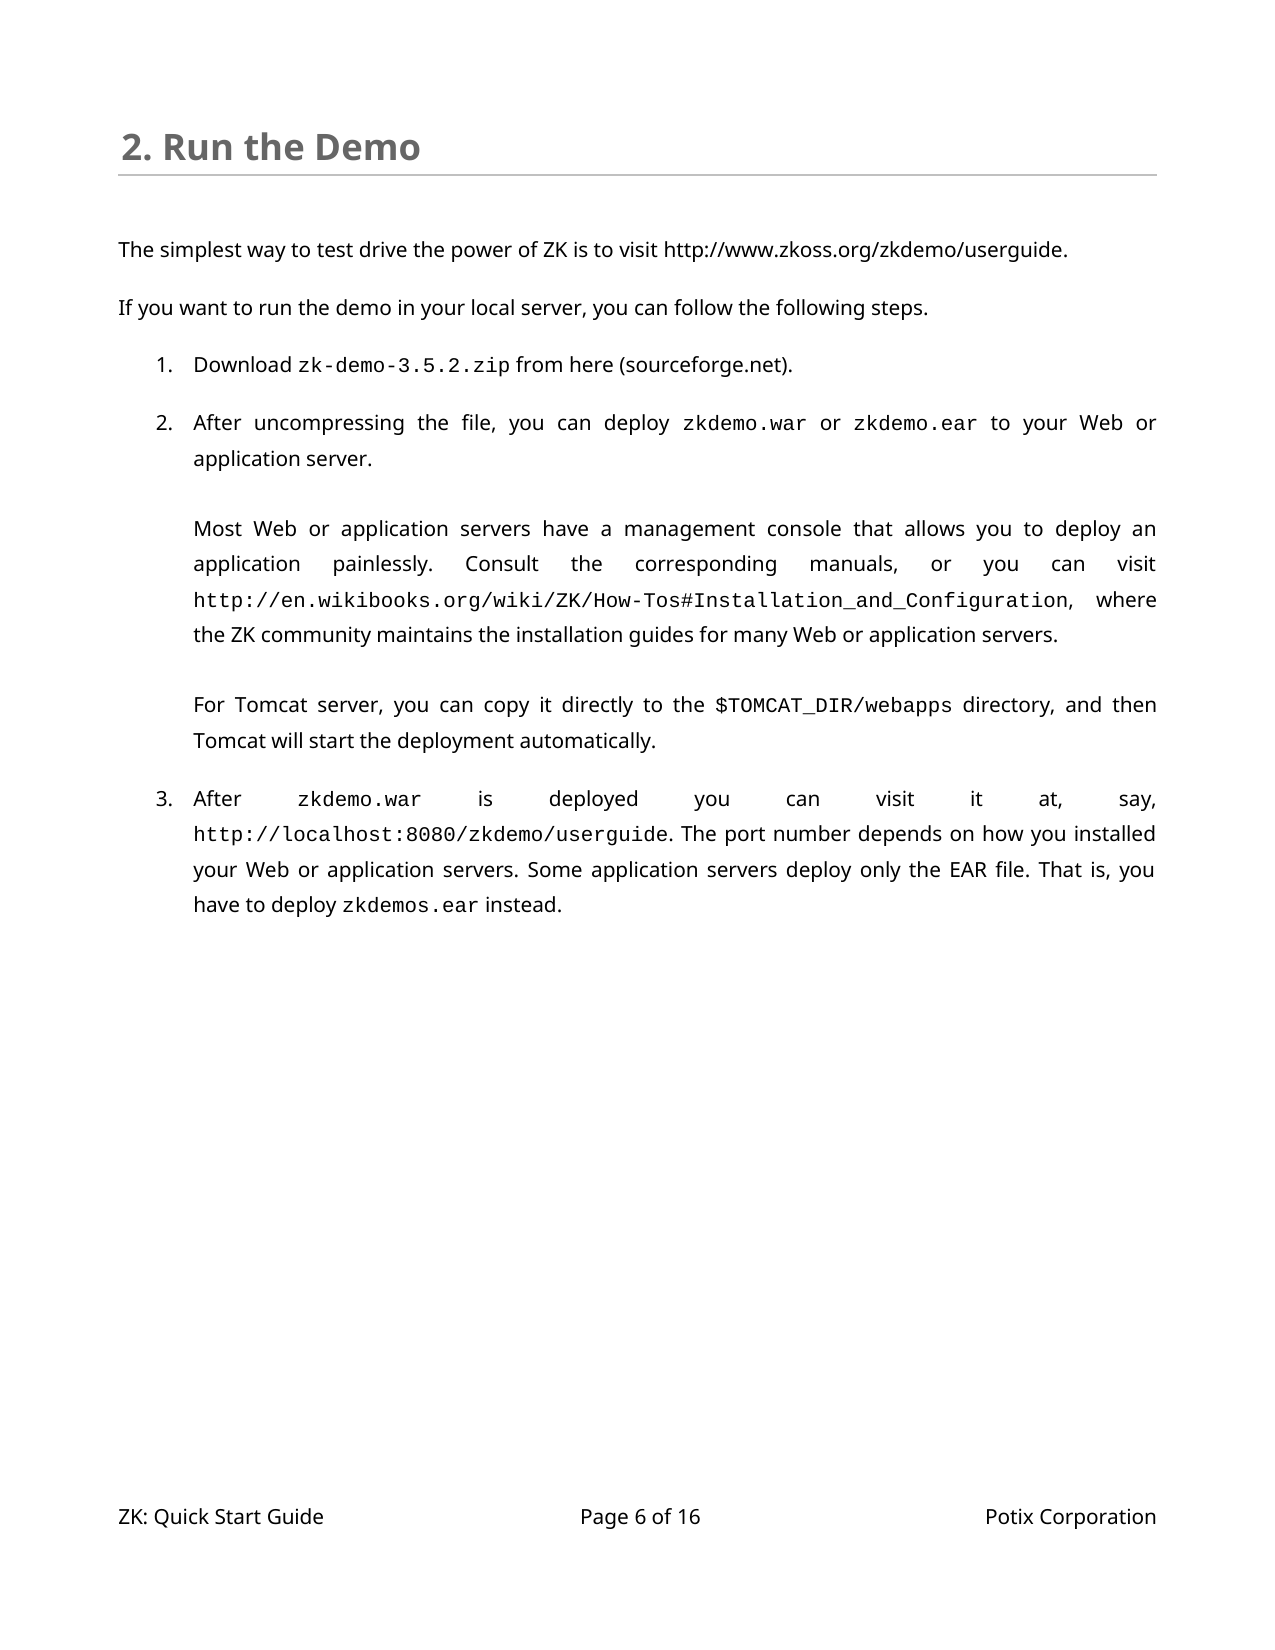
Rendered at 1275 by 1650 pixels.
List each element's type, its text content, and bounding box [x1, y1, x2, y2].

text The simplest way to test drive the power of ZK is to visit http://www.zkoss.org/zkdemo/userguide. [118, 235, 1157, 263]
list After uncompressing the file, you can deploy zkdemo.war or zkdemo.ear to your Web or application server. Most Web or application servers have a management console that allows you to deploy an application painlessly. Consult the corresponding manuals, or you can visit http://en.wikibooks.org/wiki/ZK/How-Tos#Installation_and_Configuration, where the ZK community maintains the installation guides for many Web or application servers. For Tomcat server, you can copy it directly to the $TOMCAT_DIR/webapps directory, and then Tomcat will start the deployment automatically. [156, 408, 1157, 754]
list After zkdemo.war is deployed you can visit it at, say, http://localhost:8080/zkdemo/userguide. The port number depends on how you installed your Web or application servers. Some application servers deploy only the EAR file. That is, you have to deploy zkdemos.ear instead. [156, 784, 1157, 919]
text If you want to run the demo in your local server, you can follow the following steps. [118, 293, 1157, 321]
subtitle 2. Run the Demo [118, 118, 1157, 174]
list Download zk-demo-3.5.2.zip from here (sourceforge.net). [156, 350, 1157, 379]
